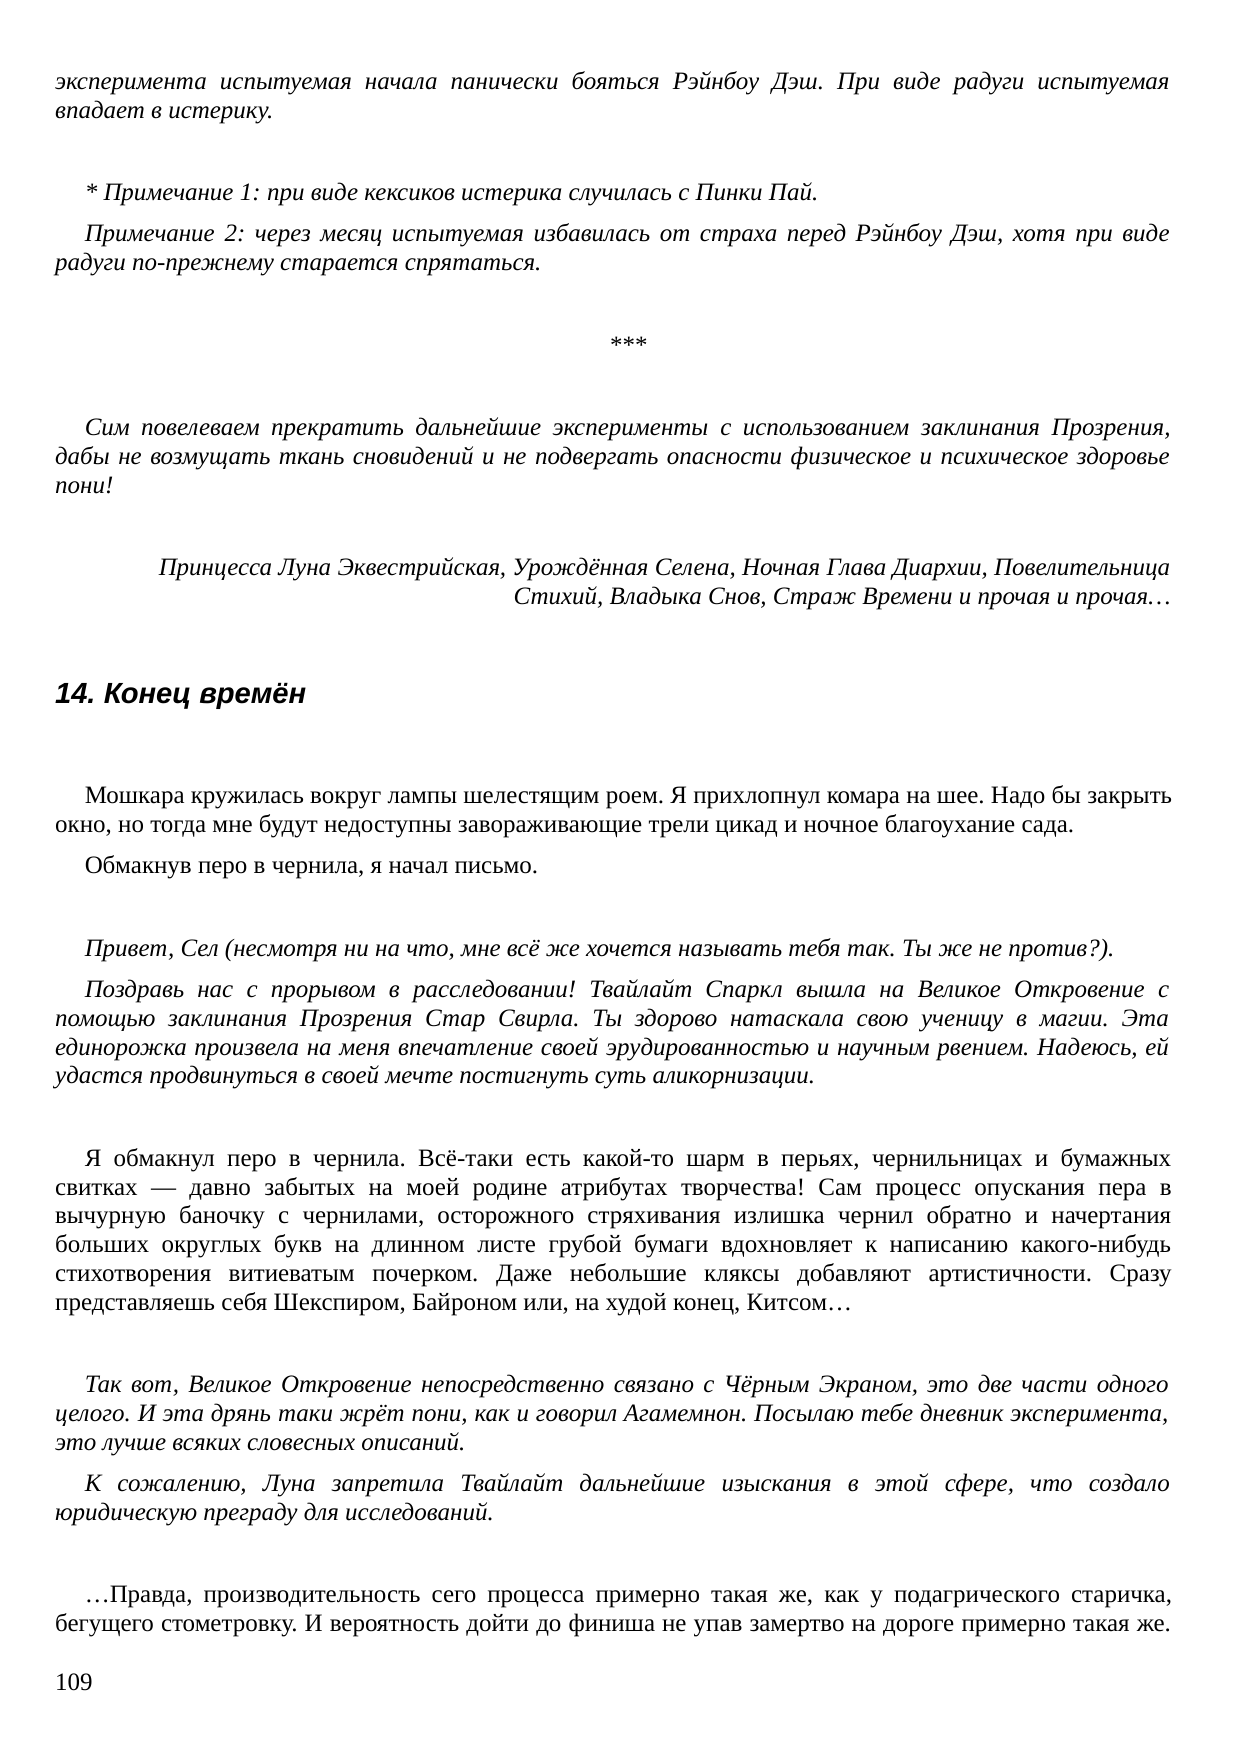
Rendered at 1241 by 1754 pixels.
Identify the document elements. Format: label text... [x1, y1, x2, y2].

subtitle 14. Конец времён [55, 676, 1173, 709]
text Мошкара кружилась вокруг лампы шелестящим роем. Я прихлопнул комара на шее. Надо бы закрыть окно, но тогда мне будут недоступны завораживающие трели цикад и ночное благоухание сада. [55, 781, 1173, 838]
text К сожалению, Луна запретила Твайлайт дальнейшие изыскания в этой сфере, что создало юридическую преграду для исследований. [55, 1468, 1173, 1526]
text Примечание 2: через месяц испытуемая избавилась от страха перед Рэйнбоу Дэш, хотя при виде радуги по-прежнему старается спрятаться. [55, 218, 1173, 276]
text Сим повелеваем прекратить дальнейшие эксперименты с использованием заклинания Прозрения, дабы не возмущать ткань сновидений и не подвергать опасности физическое и психическое здоровье пони! [55, 412, 1173, 498]
text Привет, Сел (несмотря ни на что, мне всё же хочется называть тебя так. Ты же не против?). [55, 933, 1173, 962]
text *** [55, 330, 1173, 358]
text Так вот, Великое Откровение непосредственно связано с Чёрным Экраном, это две части одного целого. И эта дрянь таки жрёт пони, как и говорил Агамемнон. Посылаю тебе дневник эксперимента, это лучше всяких словесных описаний. [55, 1369, 1173, 1456]
text эксперимента испытуемая начала панически бояться Рэйнбоу Дэш. При виде радуги испытуемая впадает в истерику. [55, 66, 1173, 123]
text Я обмакнул перо в чернила. Всё-таки есть какой-то шарм в перьях, чернильницах и бумажных свитках — давно забытых на моей родине атрибутах творчества! Сам процесс опускания пера в вычурную баночку с чернилами, осторожного стряхивания излишка чернил обратно и начертания больших округлых букв на длинном листе грубой бумаги вдохновляет к написанию какого-нибудь стихотворения витиеватым почерком. Даже небольшие кляксы добавляют артистичности. Сразу представляешь себя Шекспиром, Байроном или, на худой конец, Китсом… [55, 1143, 1173, 1316]
text Обмакнув перо в чернила, я начал письмо. [55, 851, 1173, 879]
text * Примечание 1: при виде кексиков истерика случилась с Пинки Пай. [55, 177, 1173, 206]
text Поздравь нас с прорывом в расследовании! Твайлайт Спаркл вышла на Великое Откровение с помощью заклинания Прозрения Стар Свирла. Ты здорово натаскала свою ученицу в магии. Эта единорожка произвела на меня впечатление своей эрудированностью и научным рвением. Надеюсь, ей удастся продвинуться в своей мечте постигнуть суть аликорнизации. [55, 974, 1173, 1089]
text Принцесса Луна Эквестрийская, Урождённая Селена, Ночная Глава Диархии, Повелительница Стихий, Владыка Снов, Страж Времени и прочая и прочая… [55, 552, 1173, 610]
text …Правда, производительность сего процесса примерно такая же, как у подагрического старичка, бегущего стометровку. И вероятность дойти до финиша не упав замертво на дороге примерно такая же. [55, 1579, 1173, 1637]
